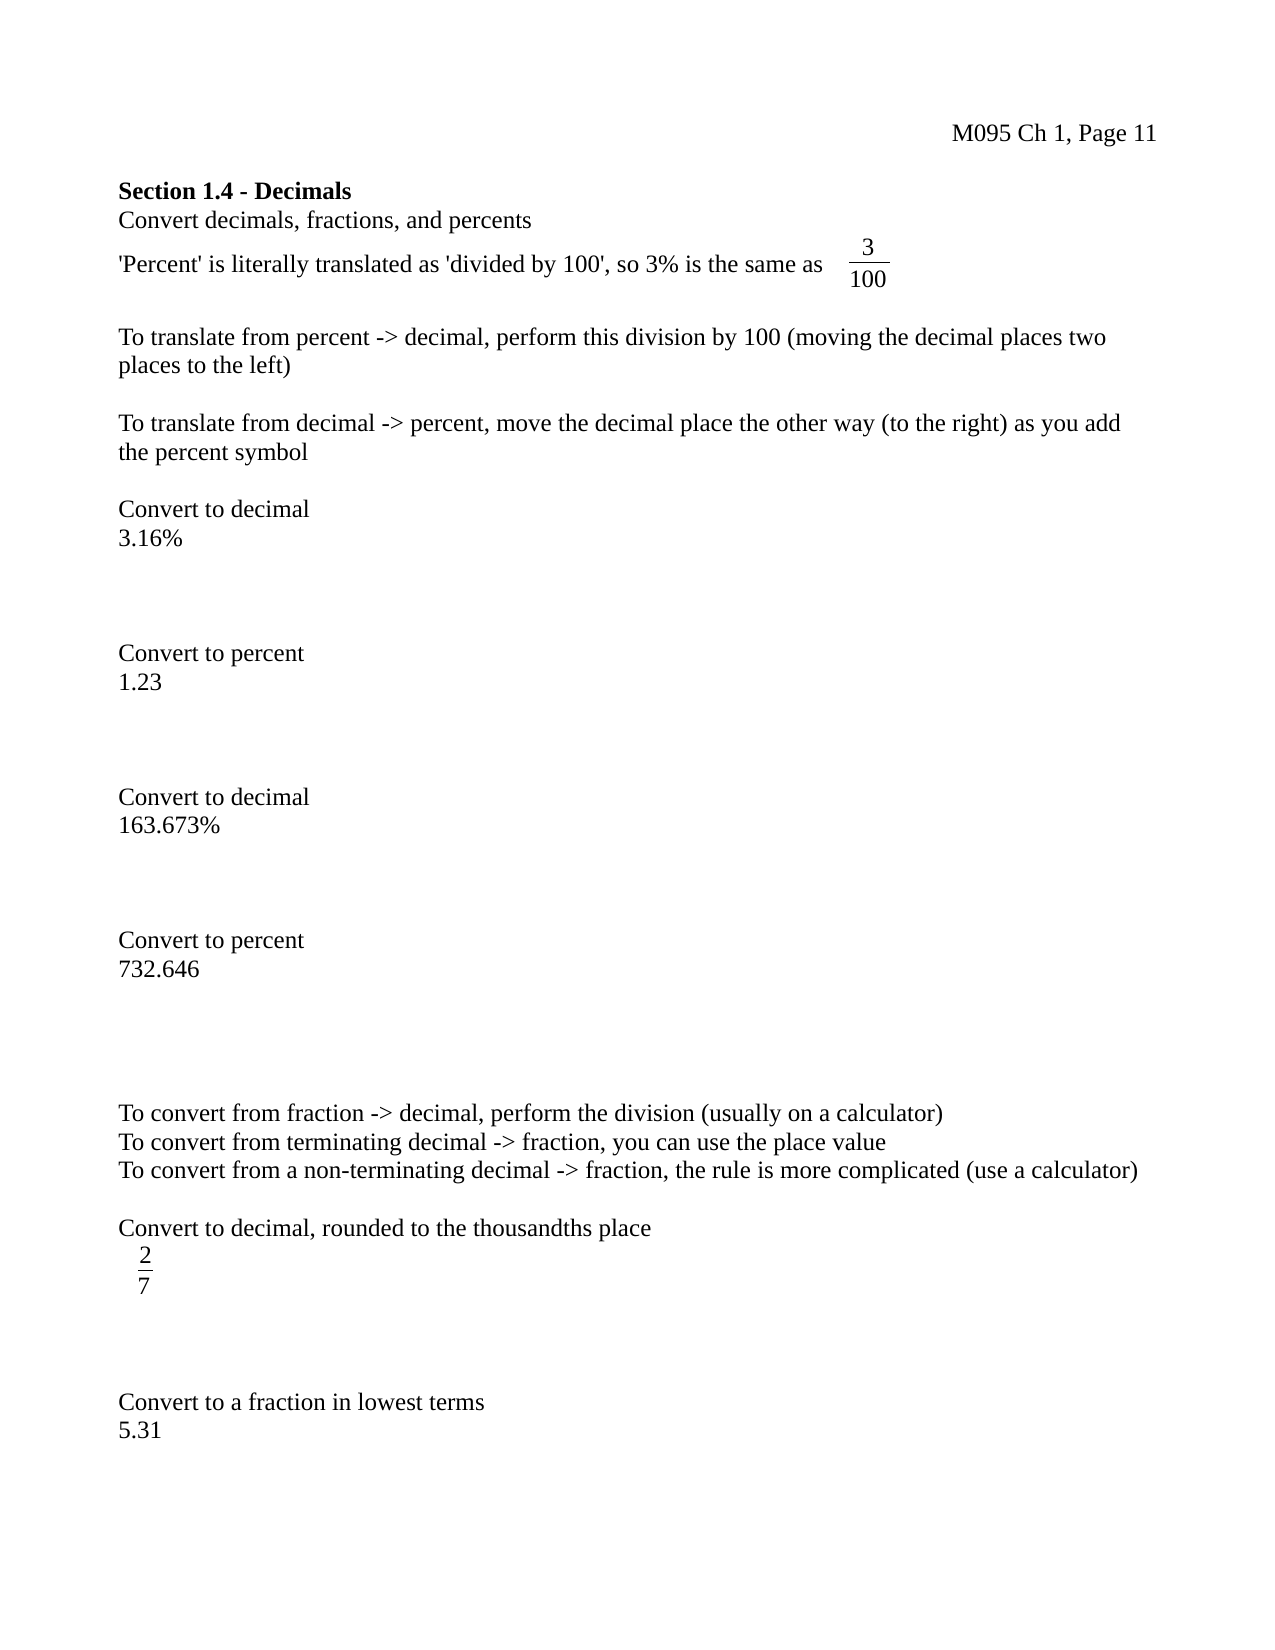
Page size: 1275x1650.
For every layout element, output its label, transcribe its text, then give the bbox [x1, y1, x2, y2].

text To convert from fraction -> decimal, perform the division (usually on a calculator) [118, 1098, 1157, 1127]
text To translate from decimal -> percent, move the decimal place the other way (to the right) as you add the percent symbol [118, 408, 1157, 465]
text To convert from a non-terminating decimal -> fraction, the rule is more complicated (use a calculator) [118, 1155, 1157, 1184]
text Convert to percent [118, 925, 1157, 954]
text 'Percent' is literally translated as 'divided by 100', so 3% is the same as [118, 234, 1157, 293]
text 1.23 [118, 667, 1157, 695]
text Convert to a fraction in lowest terms [118, 1387, 1157, 1416]
text 5.31 [118, 1416, 1157, 1444]
text 163.673% [118, 810, 1157, 839]
text Convert to decimal [118, 782, 1157, 810]
text Convert to decimal, rounded to the thousandths place [118, 1213, 1157, 1242]
text Convert decimals, fractions, and percents [118, 205, 1157, 234]
text 3.16% [118, 523, 1157, 552]
text To convert from terminating decimal -> fraction, you can use the place value [118, 1127, 1157, 1155]
text To translate from percent -> decimal, perform this division by 100 (moving the decimal places two places to the left) [118, 322, 1157, 379]
text Section 1.4 - Decimals [118, 176, 1157, 205]
text Convert to percent [118, 638, 1157, 667]
text Convert to decimal [118, 494, 1157, 523]
text 732.646 [118, 954, 1157, 983]
